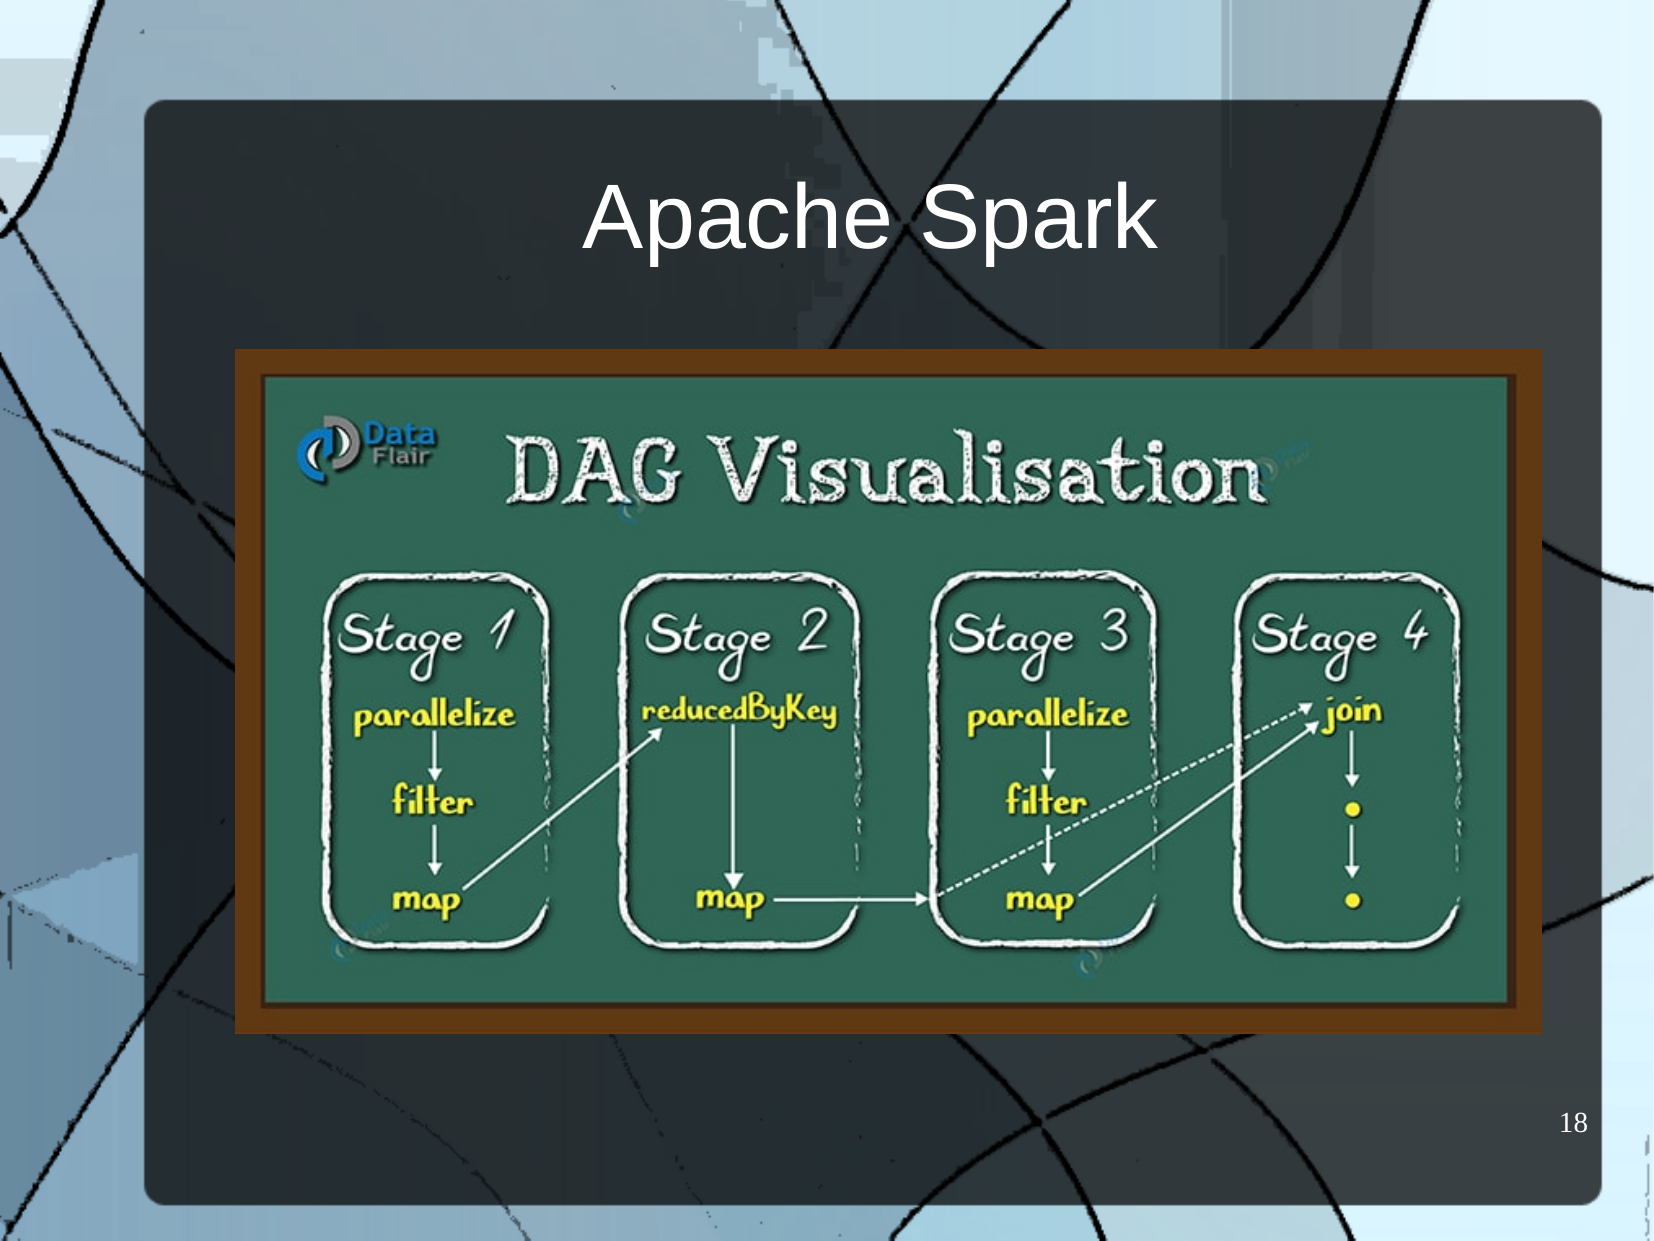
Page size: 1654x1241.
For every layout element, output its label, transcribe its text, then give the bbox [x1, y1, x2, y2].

title Apache Spark [159, 108, 1583, 325]
picture [0, 0, 1654, 1241]
